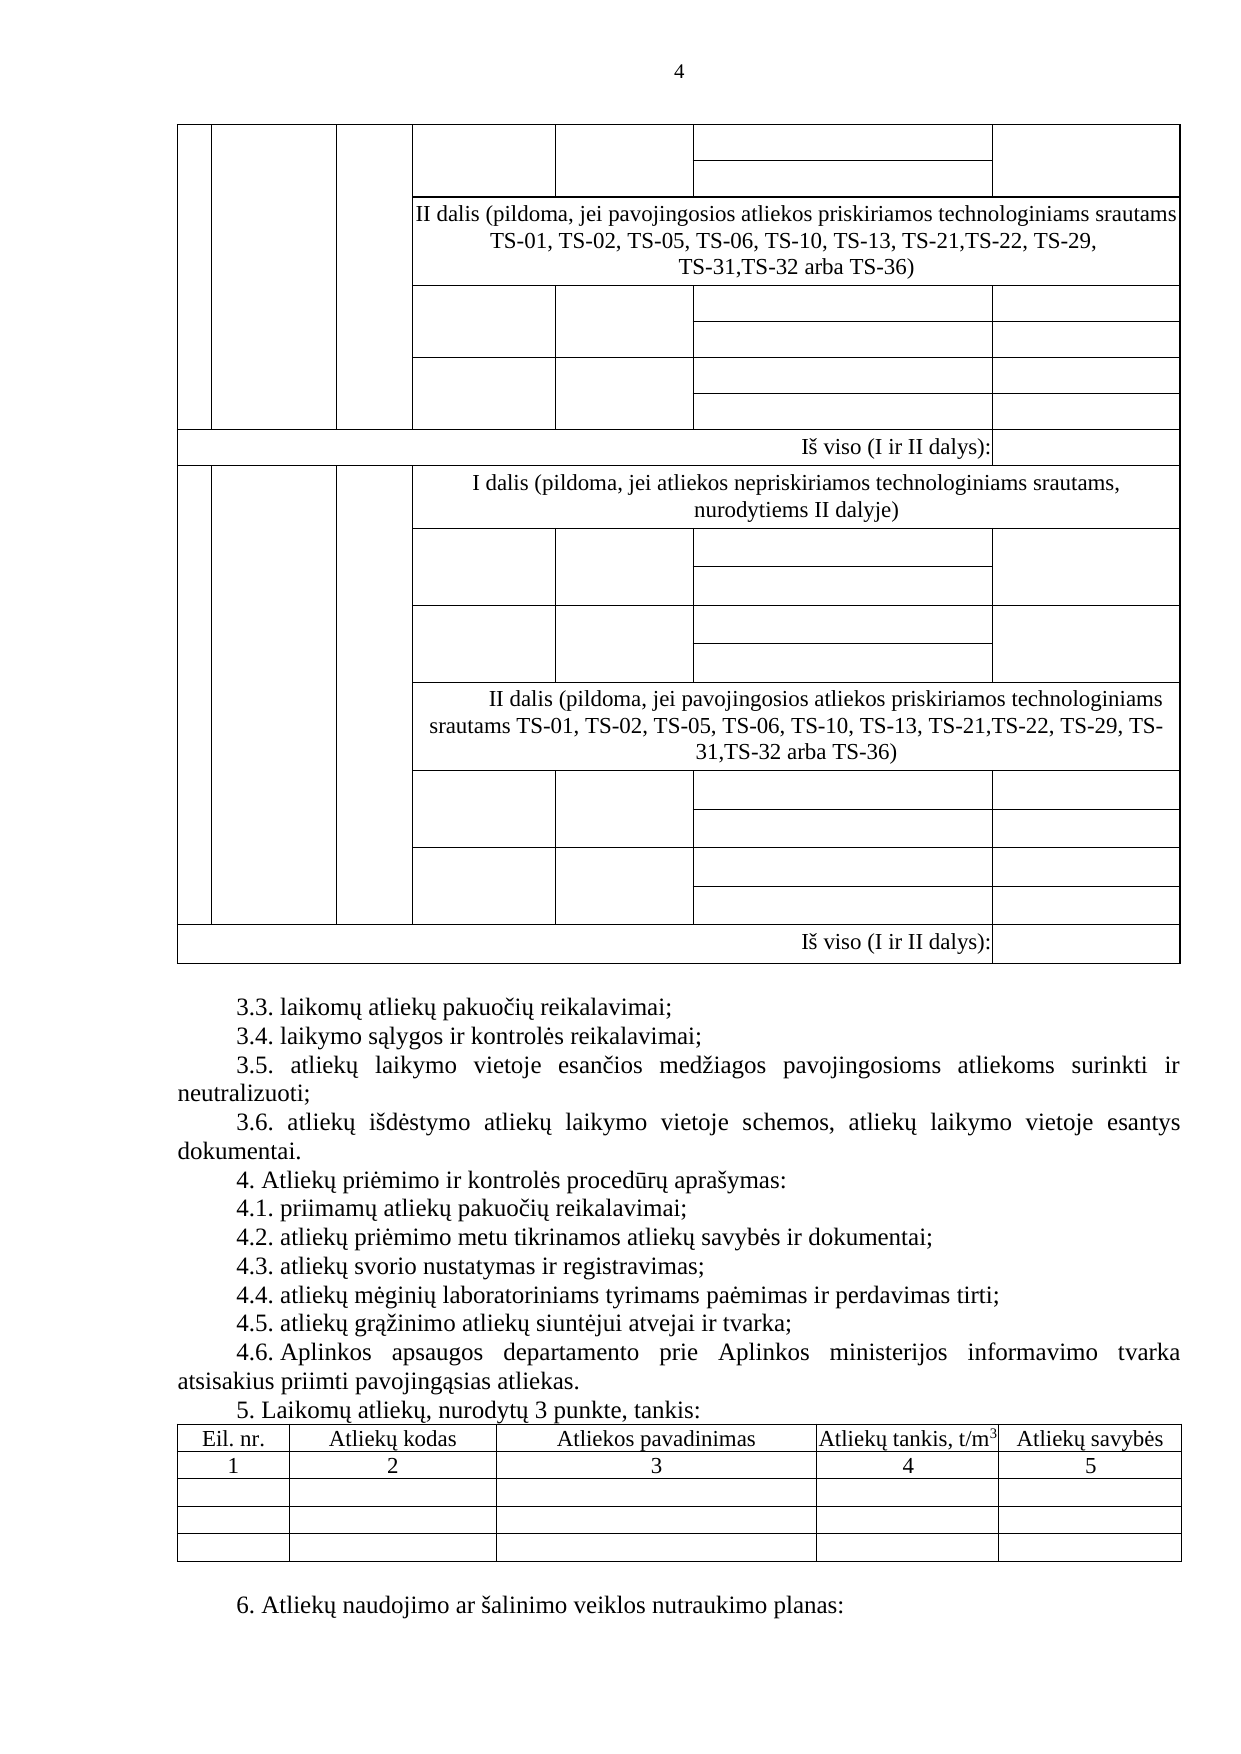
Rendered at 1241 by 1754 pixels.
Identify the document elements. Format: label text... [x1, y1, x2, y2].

table_cell [694, 887, 992, 924]
table_cell [337, 466, 412, 924]
table_cell 1 [178, 1452, 289, 1478]
table_cell Iš viso (I ir II dalys): [178, 430, 992, 465]
table_header Atliekų savybės [999, 1425, 1181, 1451]
text 4.6. Aplinkos apsaugos departamento prie Aplinkos ministerijos informavimo tvarka atsisakius priimti pavojingąsias atliekas. [177, 1337, 1181, 1395]
table_header Atliekų kodas [290, 1425, 496, 1451]
table_cell 2 [290, 1452, 496, 1478]
table_cell [290, 1507, 496, 1533]
table_cell [178, 125, 211, 429]
table_cell [694, 358, 992, 393]
table_cell [413, 848, 555, 924]
table_cell [999, 1534, 1181, 1561]
table_cell [993, 322, 1179, 357]
table_cell [556, 286, 693, 357]
table_cell [817, 1479, 998, 1506]
table_cell [178, 466, 211, 924]
table_cell [694, 322, 992, 357]
table_cell [993, 925, 1179, 962]
text 3.4. laikymo sąlygos ir kontrolės reikalavimai; [177, 1021, 1181, 1050]
table_cell [337, 125, 412, 429]
table_cell [497, 1534, 816, 1561]
table_cell [413, 125, 555, 196]
table_header Atliekos pavadinimas [497, 1425, 816, 1451]
table_cell [212, 125, 336, 429]
table_cell [993, 286, 1179, 321]
table_cell [556, 125, 693, 196]
table_cell 3 [497, 1452, 816, 1478]
text 5. Laikomų atliekų, nurodytų 3 punkte, tankis: [177, 1395, 1181, 1423]
table_header Atliekų tankis, t/m3 [817, 1425, 998, 1451]
text 3.6. atliekų išdėstymo atliekų laikymo vietoje schemos, atliekų laikymo vietoje esantys dokumentai. [177, 1107, 1181, 1165]
table_cell [694, 848, 992, 886]
table_cell [999, 1479, 1181, 1506]
table_cell [497, 1507, 816, 1533]
table_cell [290, 1534, 496, 1561]
table_cell [993, 606, 1179, 682]
table_cell [694, 810, 992, 847]
table_cell [556, 529, 693, 605]
text 4.5. atliekų grąžinimo atliekų siuntėjui atvejai ir tvarka; [177, 1308, 1181, 1337]
table_cell II dalis (pildoma, jei pavojingosios atliekos priskiriamos technologiniams srautams TS-01, TS-02, TS-05, TS-06, TS-10, TS-13, TS-21,TS-22, TS-29, TS-31,TS-32 arba TS-36) [413, 683, 1179, 770]
table_cell [556, 606, 693, 682]
table_cell [999, 1507, 1181, 1533]
text 4.2. atliekų priėmimo metu tikrinamos atliekų savybės ir dokumentai; [177, 1222, 1181, 1251]
table_header Eil. nr. [178, 1425, 289, 1451]
table_cell [413, 606, 555, 682]
table_cell II dalis (pildoma, jei pavojingosios atliekos priskiriamos technologiniams srautams TS-01, TS-02, TS-05, TS-06, TS-10, TS-13, TS-21,TS-22, TS-29, TS-31,TS-32 arba TS-36) [413, 198, 1179, 285]
table_cell [993, 430, 1179, 465]
table_cell [694, 606, 992, 643]
table_cell [556, 358, 693, 429]
text 4. Atliekų priėmimo ir kontrolės procedūrų aprašymas: [177, 1165, 1181, 1193]
table_cell [817, 1534, 998, 1561]
table_cell [993, 394, 1179, 429]
table_cell [212, 466, 336, 924]
table_cell [694, 161, 992, 196]
table_cell [694, 567, 992, 605]
table_cell Iš viso (I ir II dalys): [178, 925, 992, 962]
text 6. Atliekų naudojimo ar šalinimo veiklos nutraukimo planas: [177, 1590, 1181, 1619]
table_cell [993, 358, 1179, 393]
table_cell [694, 394, 992, 429]
table_cell 4 [817, 1452, 998, 1478]
table_cell [993, 529, 1179, 605]
table_cell [413, 286, 555, 357]
table_cell [413, 358, 555, 429]
table_cell [817, 1507, 998, 1533]
table_cell 5 [999, 1452, 1181, 1478]
table_cell [413, 771, 555, 847]
text 4.1. priimamų atliekų pakuočių reikalavimai; [177, 1193, 1181, 1222]
table_cell [694, 771, 992, 809]
table_cell [556, 848, 693, 924]
text 4.3. atliekų svorio nustatymas ir registravimas; [177, 1251, 1181, 1280]
table_cell [694, 529, 992, 566]
table_cell [993, 771, 1179, 809]
table_cell [178, 1507, 289, 1533]
table_cell I dalis (pildoma, jei atliekos nepriskiriamos technologiniams srautams, nurodytiems II dalyje) [413, 466, 1179, 528]
table_cell [413, 529, 555, 605]
table_cell [993, 848, 1179, 886]
table_cell [556, 771, 693, 847]
table_cell [178, 1534, 289, 1561]
table_cell [290, 1479, 496, 1506]
table_cell [497, 1479, 816, 1506]
table_cell [178, 1479, 289, 1506]
table_cell [694, 125, 992, 160]
text 3.3. laikomų atliekų pakuočių reikalavimai; [177, 992, 1181, 1021]
table_cell [694, 286, 992, 321]
table_cell [694, 644, 992, 682]
text 3.5. atliekų laikymo vietoje esančios medžiagos pavojingosioms atliekoms surinkti ir neutralizuoti; [177, 1050, 1181, 1107]
table_cell [993, 810, 1179, 847]
table_cell [993, 125, 1179, 196]
table_cell [993, 887, 1179, 924]
text 4.4. atliekų mėginių laboratoriniams tyrimams paėmimas ir perdavimas tirti; [177, 1280, 1181, 1308]
